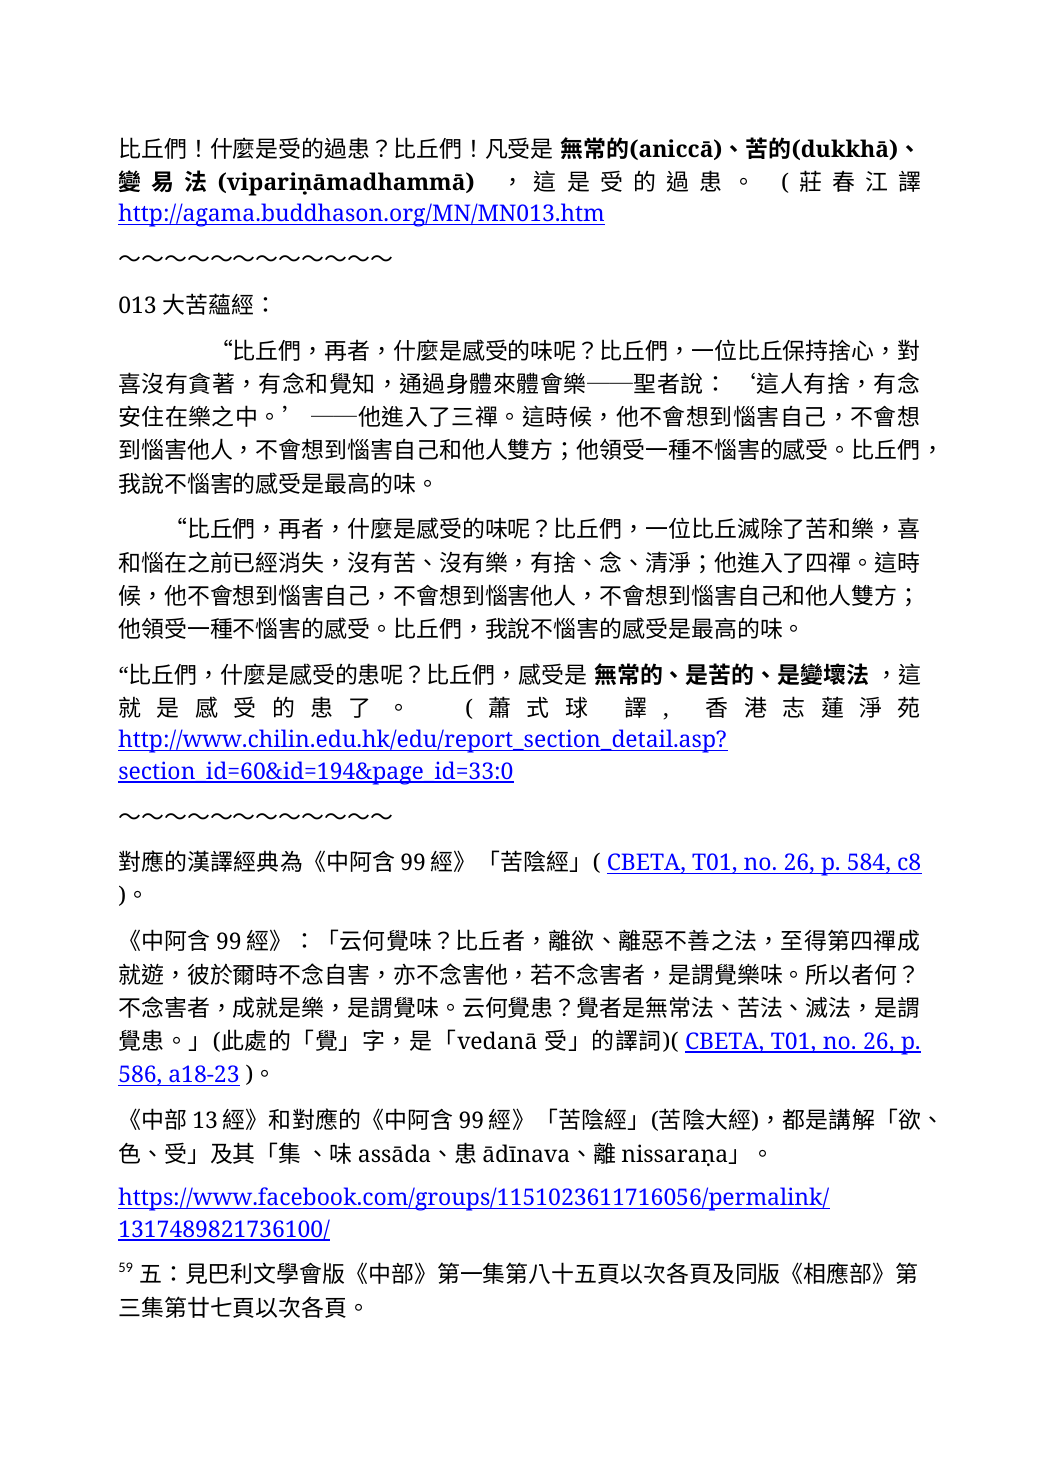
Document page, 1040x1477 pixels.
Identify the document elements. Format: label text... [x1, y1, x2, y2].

text “比丘們，什麼是感受的患呢？比丘們，感受是 無常的、是苦的、是變壞法 ，這就是感受的患了。 (蕭式球 譯, 香港志蓮淨苑 http://www.chilin.edu.hk/edu/report_section_detail.asp?section_id=60&id=194&page_id=33:0 [118, 657, 921, 786]
text “比丘們，再者，什麼是感受的味呢？比丘們，一位比丘滅除了苦和樂，喜和惱在之前已經消失，沒有苦、沒有樂，有捨、念、清淨；他進入了四禪。這時候，他不會想到惱害自己，不會想到惱害他人，不會想到惱害自己和他人雙方；他領受一種不惱害的感受。比丘們，我說不惱害的感受是最高的味。 [118, 511, 921, 644]
text 對應的漢譯經典為《中阿含99經》「苦陰經」( CBETA, T01, no. 26, p. 584, c8 )。 [118, 844, 921, 911]
text ～～～～～～～～～～～～ [118, 798, 921, 832]
text ～～～～～～～～～～～～ [118, 241, 921, 274]
text 《中阿含99經》：「云何覺味？比丘者，離欲、離惡不善之法，至得第四禪成就遊，彼於爾時不念自害，亦不念害他，若不念害者，是謂覺樂味。所以者何？不念害者，成就是樂，是謂覺味。云何覺患？覺者是無常法、苦法、滅法，是謂覺患。」(此處的「覺」字，是「vedanā 受」的譯詞)( CBETA, T01, no. 26, p. 586, a18-23 )。 [118, 923, 921, 1090]
text 《中部13經》和對應的《中阿含99經》「苦陰經」(苦陰大經)，都是講解「欲、色、受」及其「集 、味 assāda、患 ādīnava、離 nissaraṇa」。 [118, 1102, 921, 1169]
text 五：見巴利文學會版《中部》第一集第八十五頁以次各頁及同版《相應部》第三集第廿七頁以次各頁。 [118, 1256, 921, 1323]
text https://www.facebook.com/groups/1151023611716056/permalink/1317489821736100/ [118, 1181, 921, 1244]
text 比丘們！什麼是受的過患？比丘們！凡受是 無常的(aniccā)、苦的(dukkhā)、變易法(vipariṇāmadhammā) ，這是受的過患。 (莊春江譯 http://agama.buddhason.org/MN/MN013.htm [118, 131, 921, 228]
text 013 大苦蘊經： [118, 287, 921, 320]
text “比丘們，再者，什麼是感受的味呢？比丘們，一位比丘保持捨心，對喜沒有貪著，有念和覺知，通過身體來體會樂──聖者說： ‘這人有捨，有念，安住在樂之中。’ ──他進入了三禪。這時候，他不會想到惱害自己，不會想到惱害他人，不會想到惱害自己和他人雙方；他領受一種不惱害的感受。比丘們，我說不惱害的感受是最高的味。 [118, 333, 921, 499]
